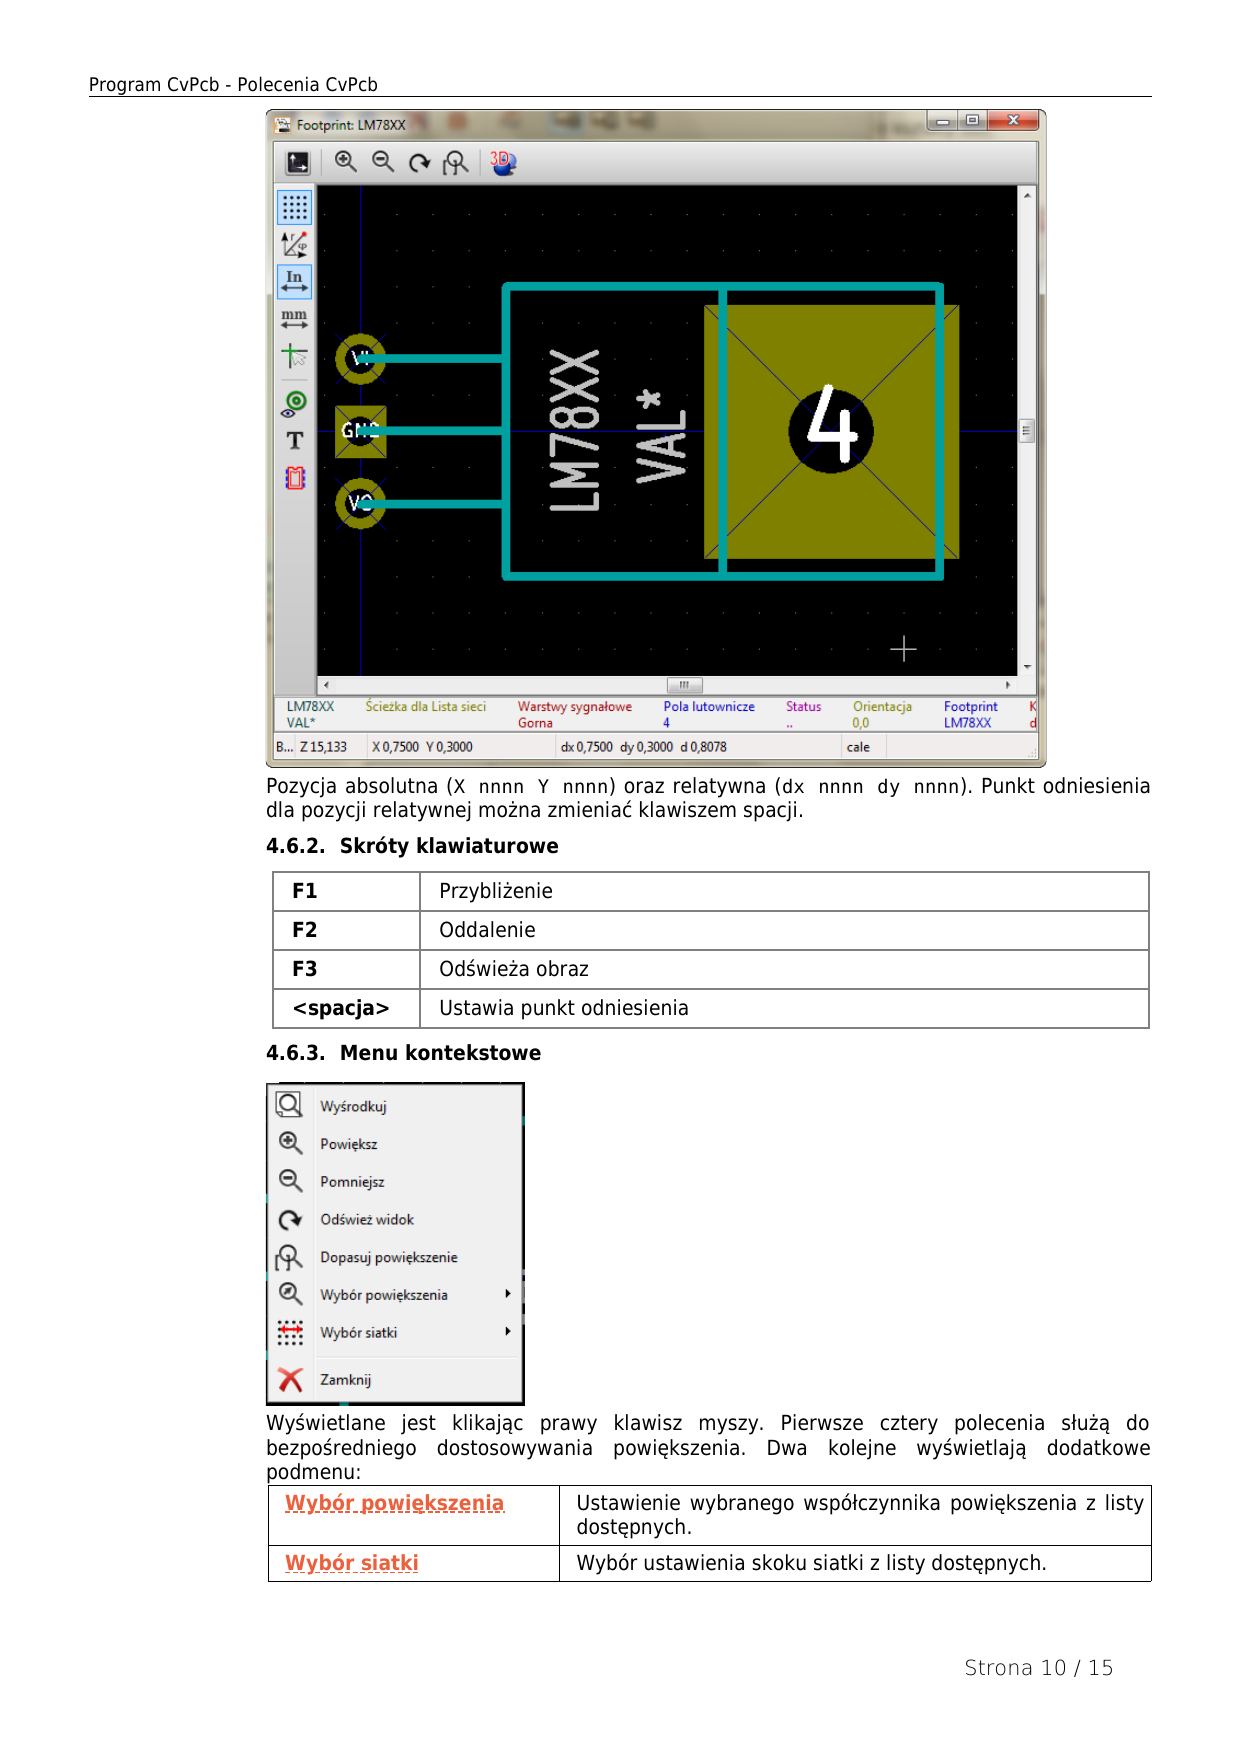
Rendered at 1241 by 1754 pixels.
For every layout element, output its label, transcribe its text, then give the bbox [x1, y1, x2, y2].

subtitle Skróty klawiaturowe [266, 834, 1152, 859]
table_cell Oddalenie [421, 912, 1148, 949]
text Pozycja absolutna (X nnnn Y nnnn) oraz relatywna (dx nnnn dy nnnn). Punkt odniesienia dla pozycji relatywnej można zmieniać klawiszem spacji. [266, 774, 1152, 823]
picture [265, 1082, 525, 1406]
table_cell Wybór siatki [269, 1546, 559, 1581]
table_cell Wybór ustawienia skoku siatki z listy dostępnych. [560, 1546, 1151, 1581]
table_header F1 [274, 873, 419, 910]
subtitle Menu kontekstowe [266, 1041, 1152, 1065]
table_header Ustawienie wybranego współczynnika powiększenia z listy dostępnych. [560, 1486, 1151, 1545]
table_cell Ustawia punkt odniesienia [421, 990, 1148, 1027]
table_cell Odświeża obraz [421, 951, 1148, 988]
table_header Wybór powiększenia [269, 1486, 559, 1545]
table_cell F2 [274, 912, 419, 949]
table_header Przybliżenie [421, 873, 1148, 910]
text Wyświetlane jest klikając prawy klawisz myszy. Pierwsze cztery polecenia służą do bezpośredniego dostosowywania powiększenia. Dwa kolejne wyświetlają dodatkowe podmenu: [266, 1411, 1152, 1485]
picture [265, 109, 1047, 768]
table_cell F3 [274, 951, 419, 988]
table_cell <spacja> [274, 990, 419, 1027]
